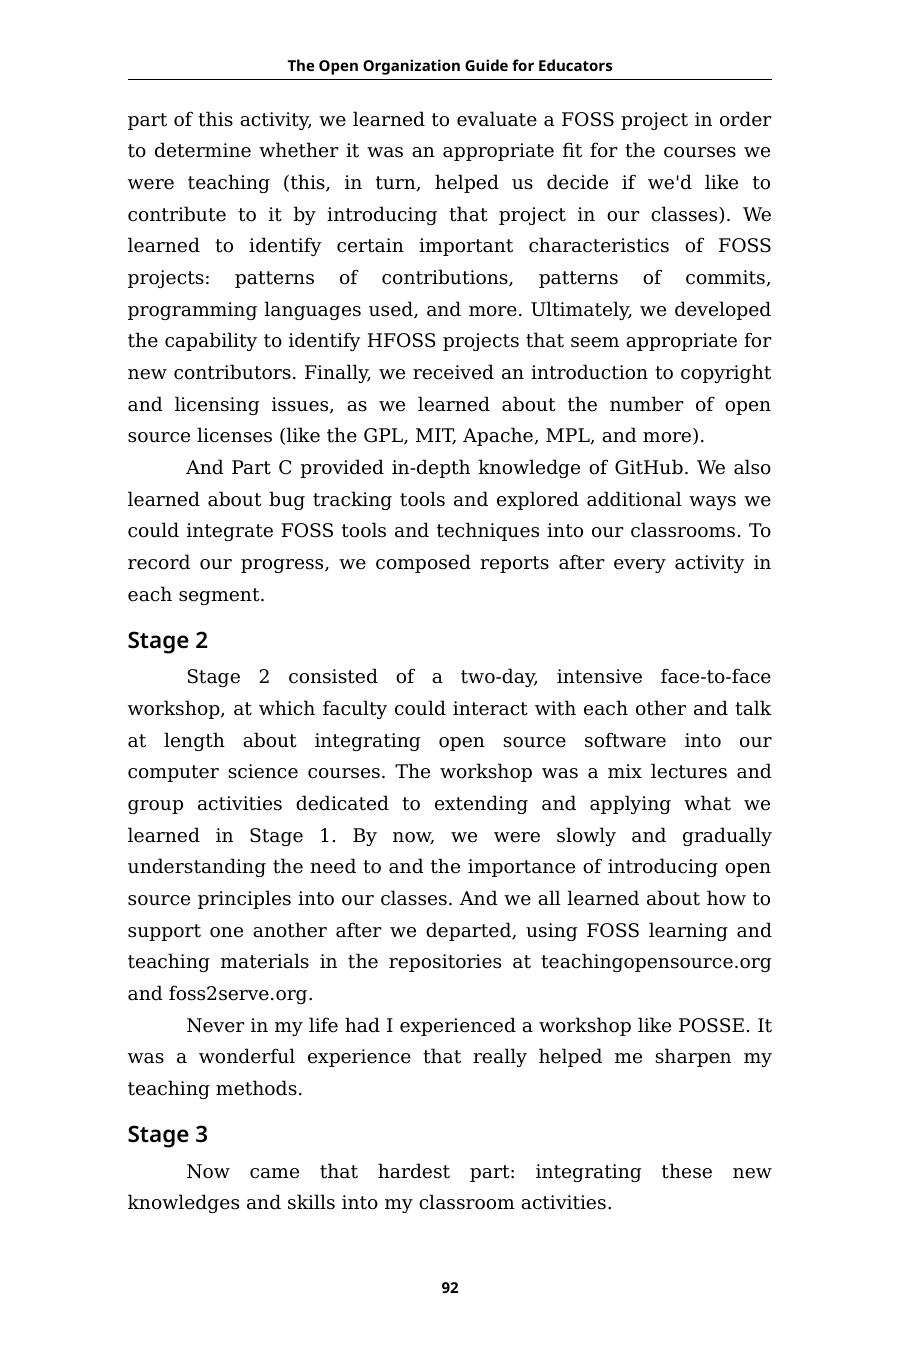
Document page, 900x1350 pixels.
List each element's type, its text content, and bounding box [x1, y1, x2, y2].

text Now came that hardest part: integrating these new knowledges and skills into my classroom activities. [127, 1161, 772, 1214]
text And Part C provided in-depth knowledge of GitHub. We also learned about bug tracking tools and explored additional ways we could integrate FOSS tools and techniques into our classrooms. To record our progress, we composed reports after every activity in each segment. [127, 457, 772, 606]
text part of this activity, we learned to evaluate a FOSS project in order to determine whether it was an appropriate fit for the courses we were teaching (this, in turn, helped us decide if we'd like to contribute to it by introducing that project in our classes). We learned to identify certain important characteristics of FOSS projects: patterns of contributions, patterns of commits, programming languages used, and more. Ultimately, we developed the capability to identify HFOSS projects that seem appropriate for new contributors. Finally, we received an introduction to copyright and licensing issues, as we learned about the number of open source licenses (like the GPL, MIT, Apache, MPL, and more). [127, 109, 772, 447]
subtitle Stage 2 [127, 628, 772, 654]
text Never in my life had I experienced a workshop like POSSE. It was a wonderful experience that really helped me sharpen my teaching methods. [127, 1015, 772, 1100]
subtitle Stage 3 [127, 1122, 772, 1148]
text Stage 2 consisted of a two-day, intensive face-to-face workshop, at which faculty could interact with each other and talk at length about integrating open source software into our computer science courses. The workshop was a mix lectures and group activities dedicated to extending and applying what we learned in Stage 1. By now, we were slowly and gradually understanding the need to and the importance of introducing open source principles into our classes. And we all learned about how to support one another after we departed, using FOSS learning and teaching materials in the repositories at teachingopensource.org and foss2serve.org. [127, 666, 772, 1005]
